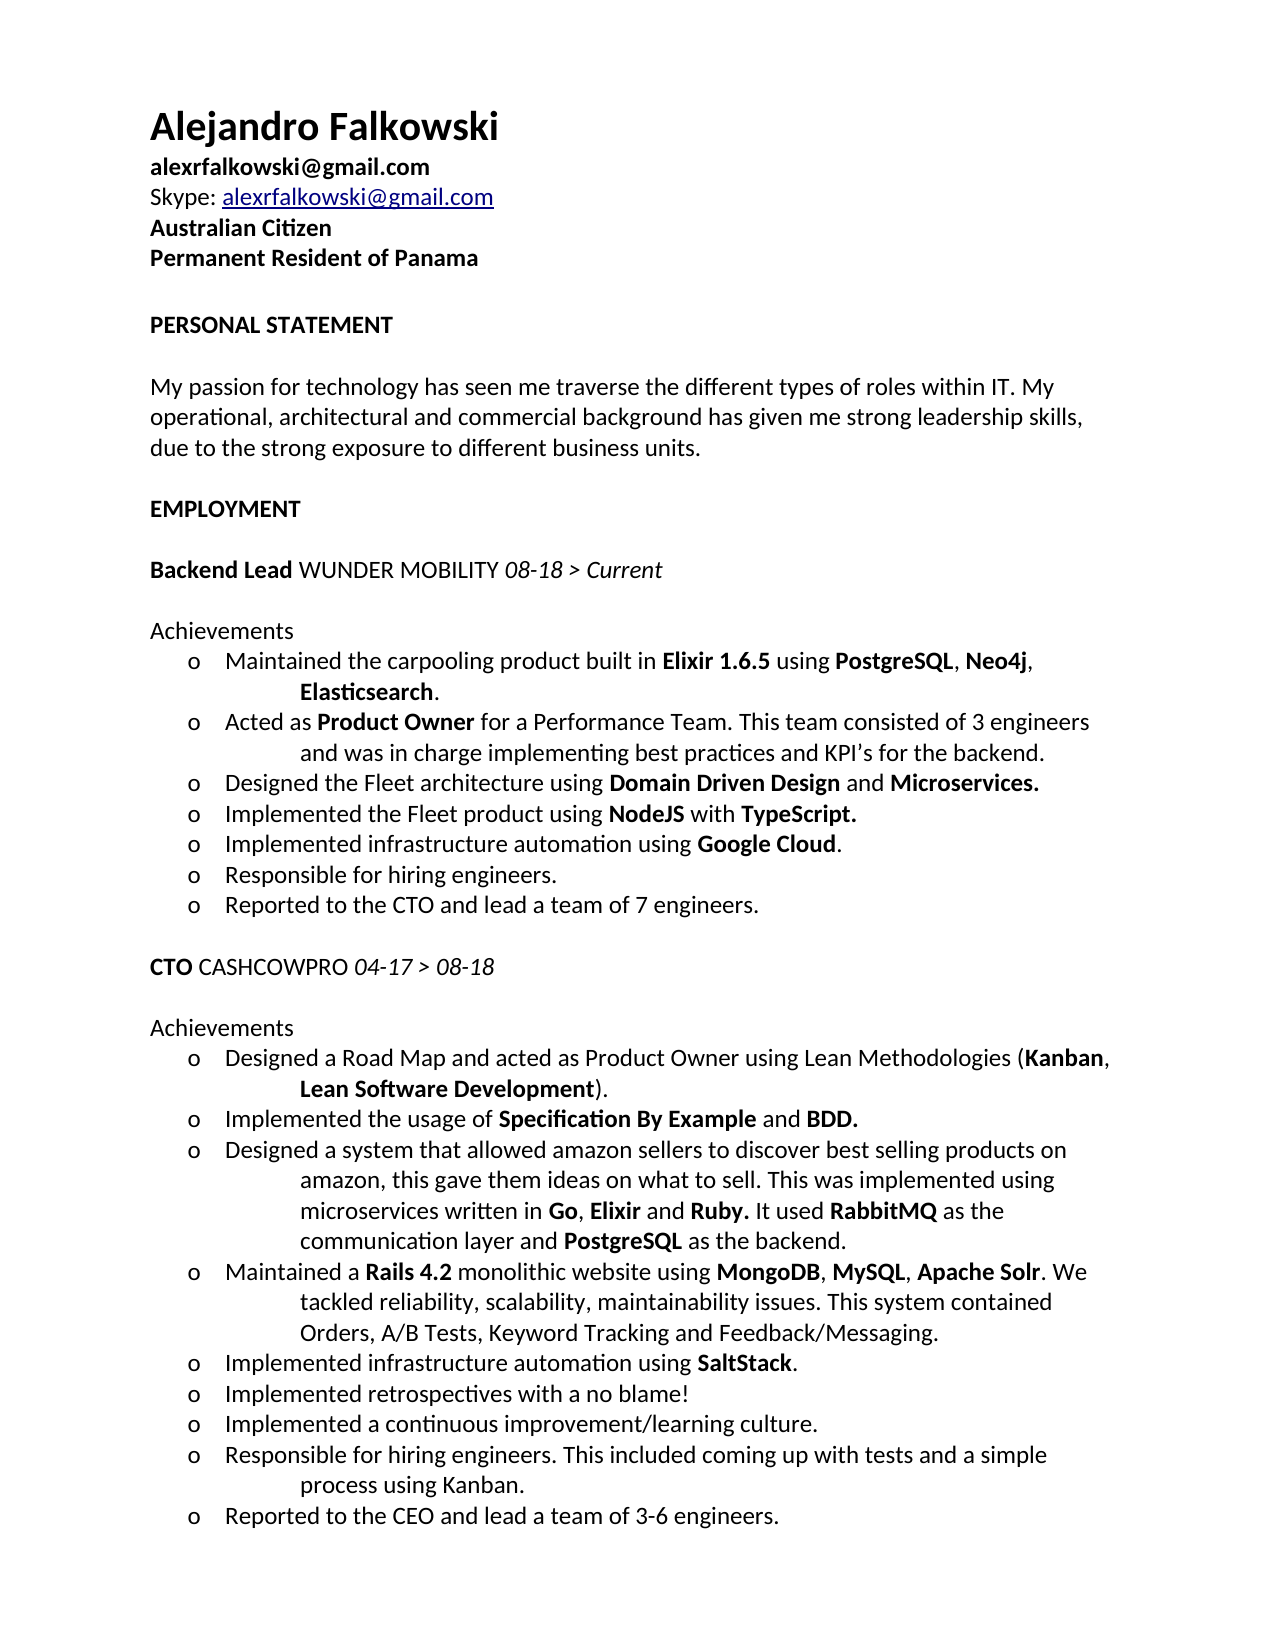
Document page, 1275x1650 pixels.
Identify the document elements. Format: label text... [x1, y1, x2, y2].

text CTO CASHCOWPRO 04-17 > 08-18 [150, 951, 1125, 981]
text Achievements [150, 1012, 1125, 1042]
list Responsible for hiring engineers. This included coming up with tests and a simple process using Kanban. [187, 1439, 1125, 1500]
list Implemented the Fleet product using NodeJS with TypeScript. [187, 798, 1125, 828]
list Implemented retrospectives with a no blame! [187, 1378, 1125, 1408]
text My passion for technology has seen me traverse the different types of roles within IT. My operational, architectural and commercial background has given me strong leadership skills, due to the strong exposure to different business units. [150, 371, 1125, 462]
list Designed the Fleet architecture using Domain Driven Design and Microservices. [187, 767, 1125, 798]
list Designed a Road Map and acted as Product Owner using Lean Methodologies (Kanban, Lean Software Development). [187, 1042, 1125, 1103]
text Achievements [150, 615, 1125, 645]
text Alejandro Falkowski alexrfalkowski@gmail.com Skype: alexrfalkowski@gmail.com Australian Citizen Permanent Resident of Panama [150, 100, 1125, 273]
list Implemented a continuous improvement/learning culture. [187, 1408, 1125, 1439]
text EMPLOYMENT [150, 493, 1125, 554]
list Maintained a Rails 4.2 monolithic website using MongoDB, MySQL, Apache Solr. We tackled reliability, scalability, maintainability issues. This system contained Orders, A/B Tests, Keyword Tracking and Feedback/Messaging. [187, 1256, 1125, 1347]
list Maintained the carpooling product built in Elixir 1.6.5 using PostgreSQL, Neo4j, Elasticsearch. [187, 645, 1125, 706]
text Backend Lead WUNDER MOBILITY 08-18 > Current [150, 554, 1125, 584]
list Acted as Product Owner for a Performance Team. This team consisted of 3 engineers and was in charge implementing best practices and KPI’s for the backend. [187, 706, 1125, 767]
list Responsible for hiring engineers. [187, 859, 1125, 889]
text PERSONAL STATEMENT [150, 310, 1125, 340]
list Implemented infrastructure automation using Google Cloud. [187, 828, 1125, 859]
list Reported to the CEO and lead a team of 3-6 engineers. [187, 1500, 1125, 1531]
list Implemented the usage of Specification By Example and BDD. [187, 1103, 1125, 1134]
list Reported to the CTO and lead a team of 7 engineers. [187, 889, 1125, 920]
list Implemented infrastructure automation using SaltStack. [187, 1347, 1125, 1378]
list Designed a system that allowed amazon sellers to discover best selling products on amazon, this gave them ideas on what to sell. This was implemented using microservices written in Go, Elixir and Ruby. It used RabbitMQ as the communication layer and PostgreSQL as the backend. [187, 1134, 1125, 1256]
